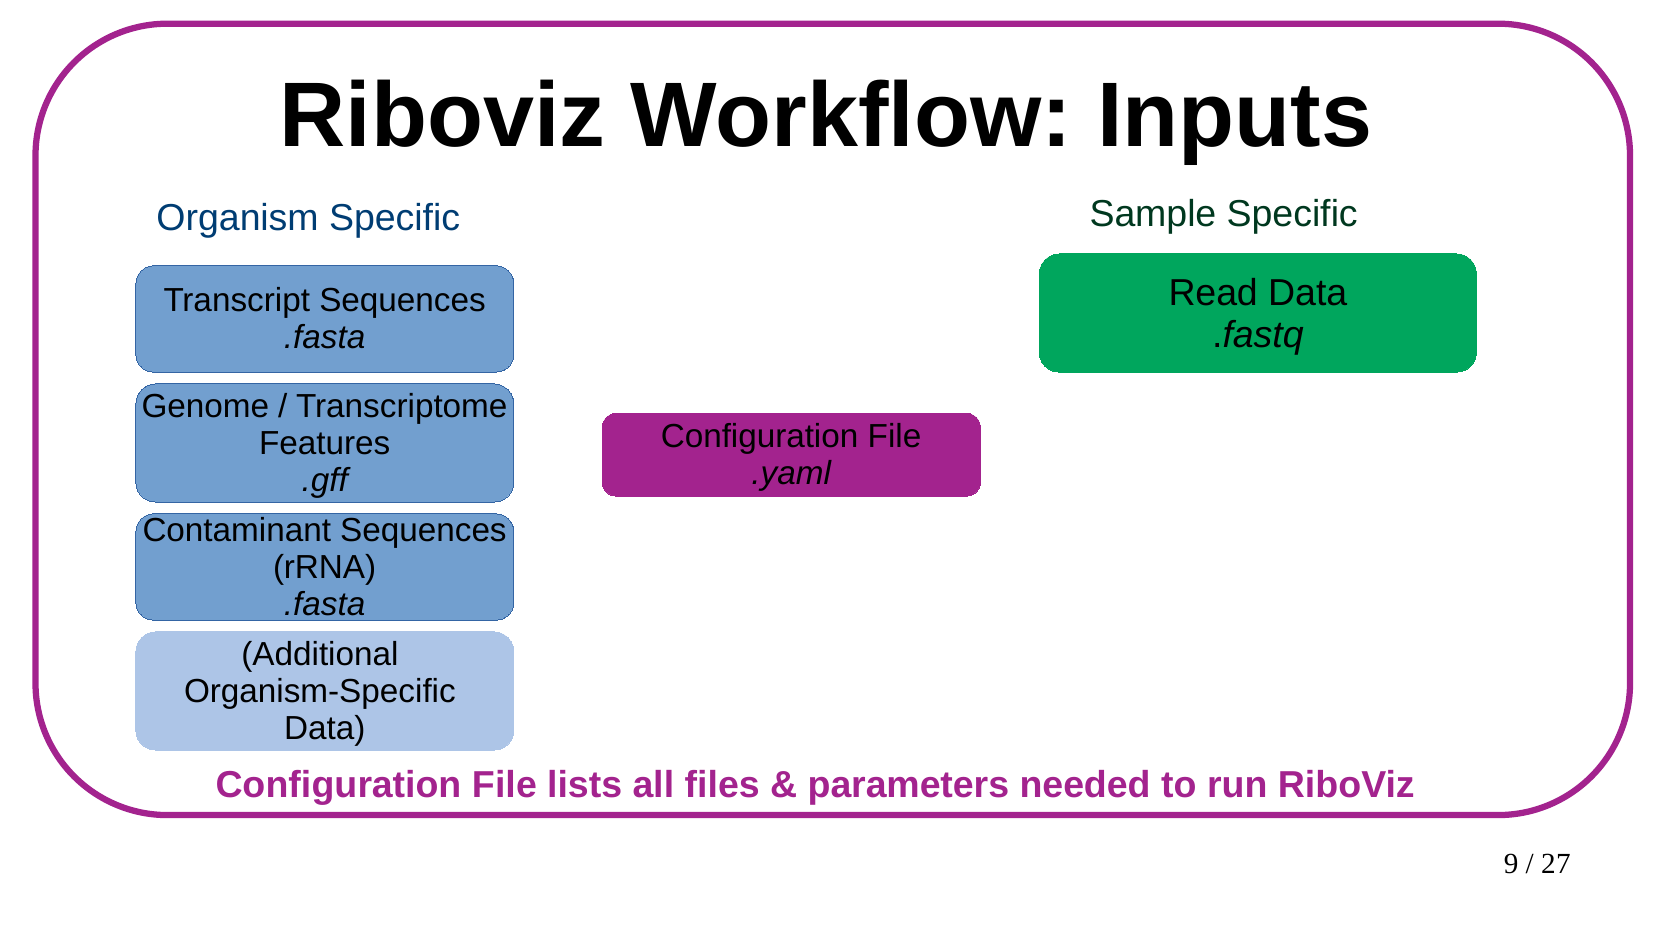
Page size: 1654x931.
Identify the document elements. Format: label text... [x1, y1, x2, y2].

title Riboviz Workflow: Inputs [82, 37, 1571, 193]
text_box Contaminant Sequences (rRNA) .fasta [135, 513, 514, 621]
text_box Transcript Sequences .fasta [135, 265, 514, 373]
text_box Sample Specific [1074, 185, 1441, 243]
text_box Configuration File .yaml [602, 413, 981, 497]
text_box Genome / Transcriptome Features .gff [135, 383, 514, 503]
text_box (Additional Organism-Specific Data) [135, 631, 514, 751]
text_box Read Data .fastq [1039, 253, 1477, 373]
text_box Configuration File lists all files & parameters needed to run RiboViz [200, 755, 1465, 816]
text_box Organism Specific [141, 188, 497, 249]
